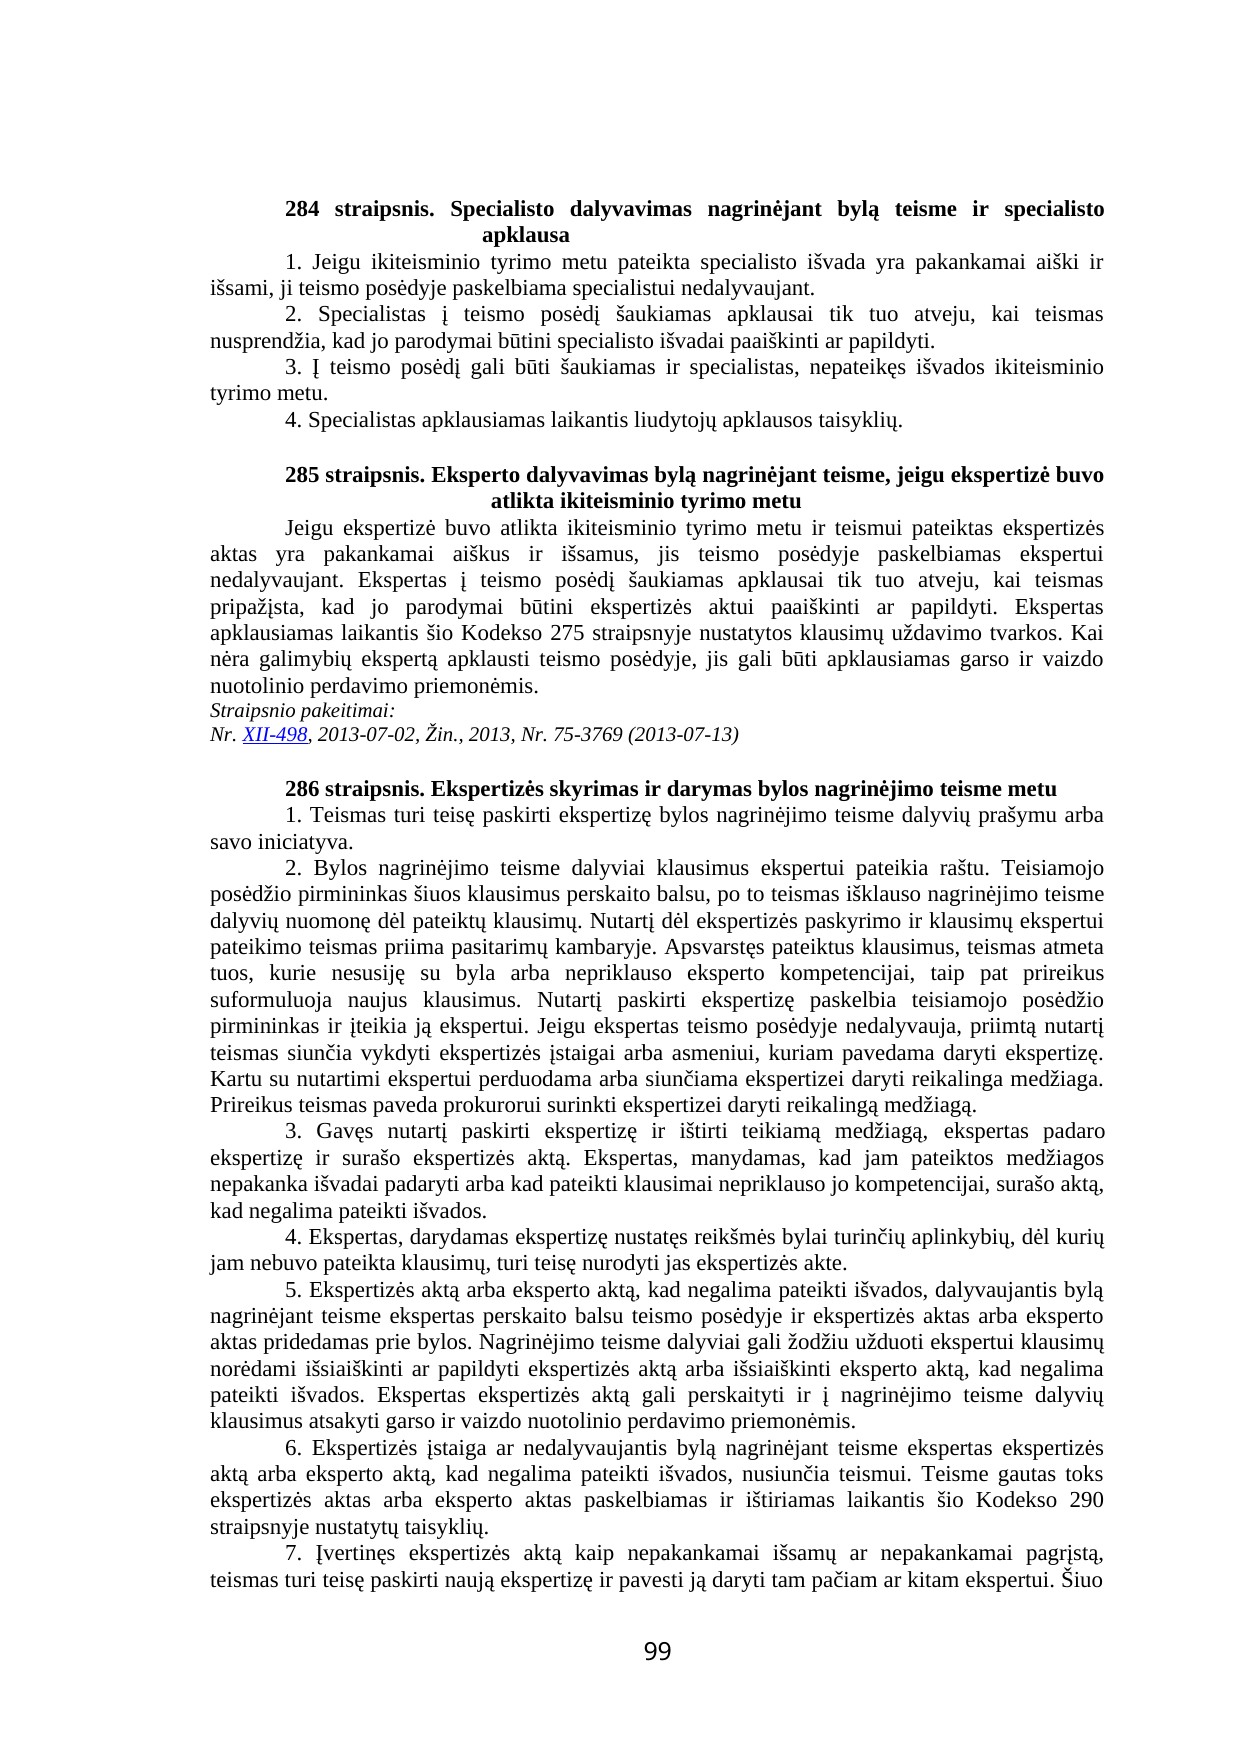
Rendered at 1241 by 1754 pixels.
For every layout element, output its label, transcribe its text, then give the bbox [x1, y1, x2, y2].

text 3. Į teismo posėdį gali būti šaukiamas ir specialistas, nepateikęs išvados ikiteisminio tyrimo metu. [210, 353, 1106, 406]
text 1. Jeigu ikiteisminio tyrimo metu pateikta specialisto išvada yra pakankamai aiški ir išsami, ji teismo posėdyje paskelbiama specialistui nedalyvaujant. [210, 248, 1106, 300]
text 5. Ekspertizės aktą arba eksperto aktą, kad negalima pateikti išvados, dalyvaujantis bylą nagrinėjant teisme ekspertas perskaito balsu teismo posėdyje ir ekspertizės aktas arba eksperto aktas pridedamas prie bylos. Nagrinėjimo teisme dalyviai gali žodžiu užduoti ekspertui klausimų norėdami išsiaiškinti ar papildyti ekspertizės aktą arba išsiaiškinti eksperto aktą, kad negalima pateikti išvados. Ekspertas ekspertizės aktą gali perskaityti ir į nagrinėjimo teisme dalyvių klausimus atsakyti garso ir vaizdo nuotolinio perdavimo priemonėmis. [210, 1276, 1106, 1434]
text Straipsnio pakeitimai: [210, 698, 1106, 722]
text 285 straipsnis. Eksperto dalyvavimas bylą nagrinėjant teisme, jeigu ekspertizė buvo atlikta ikiteisminio tyrimo metu [285, 461, 1106, 514]
text Jeigu ekspertizė buvo atlikta ikiteisminio tyrimo metu ir teismui pateiktas ekspertizės aktas yra pakankamai aiškus ir išsamus, jis teismo posėdyje paskelbiamas ekspertui nedalyvaujant. Ekspertas į teismo posėdį šaukiamas apklausai tik tuo atveju, kai teismas pripažįsta, kad jo parodymai būtini ekspertizės aktui paaiškinti ar papildyti. Ekspertas apklausiamas laikantis šio Kodekso 275 straipsnyje nustatytos klausimų uždavimo tvarkos. Kai nėra galimybių ekspertą apklausti teismo posėdyje, jis gali būti apklausiamas garso ir vaizdo nuotolinio perdavimo priemonėmis. [210, 514, 1106, 698]
text 4. Ekspertas, darydamas ekspertizę nustatęs reikšmės bylai turinčių aplinkybių, dėl kurių jam nebuvo pateikta klausimų, turi teisę nurodyti jas ekspertizės akte. [210, 1223, 1106, 1276]
text 6. Ekspertizės įstaiga ar nedalyvaujantis bylą nagrinėjant teisme ekspertas ekspertizės aktą arba eksperto aktą, kad negalima pateikti išvados, nusiunčia teismui. Teisme gautas toks ekspertizės aktas arba eksperto aktas paskelbiamas ir ištiriamas laikantis šio Kodekso 290 straipsnyje nustatytų taisyklių. [210, 1434, 1106, 1539]
text 2. Specialistas į teismo posėdį šaukiamas apklausai tik tuo atveju, kai teismas nusprendžia, kad jo parodymai būtini specialisto išvadai paaiškinti ar papildyti. [210, 300, 1106, 353]
text 4. Specialistas apklausiamas laikantis liudytojų apklausos taisyklių. [210, 406, 1106, 432]
text 7. Įvertinęs ekspertizės aktą kaip nepakankamai išsamų ar nepakankamai pagrįstą, teismas turi teisę paskirti naują ekspertizę ir pavesti ją daryti tam pačiam ar kitam ekspertui. Šiuo [210, 1539, 1106, 1592]
text 286 straipsnis. Ekspertizės skyrimas ir darymas bylos nagrinėjimo teisme metu [285, 775, 1106, 801]
text 2. Bylos nagrinėjimo teisme dalyviai klausimus ekspertui pateikia raštu. Teisiamojo posėdžio pirmininkas šiuos klausimus perskaito balsu, po to teismas išklauso nagrinėjimo teisme dalyvių nuomonę dėl pateiktų klausimų. Nutartį dėl ekspertizės paskyrimo ir klausimų ekspertui pateikimo teismas priima pasitarimų kambaryje. Apsvarstęs pateiktus klausimus, teismas atmeta tuos, kurie nesusiję su byla arba nepriklauso eksperto kompetencijai, taip pat prireikus suformuluoja naujus klausimus. Nutartį paskirti ekspertizę paskelbia teisiamojo posėdžio pirmininkas ir įteikia ją ekspertui. Jeigu ekspertas teismo posėdyje nedalyvauja, priimtą nutartį teismas siunčia vykdyti ekspertizės įstaigai arba asmeniui, kuriam pavedama daryti ekspertizę. Kartu su nutartimi ekspertui perduodama arba siunčiama ekspertizei daryti reikalinga medžiaga. Prireikus teismas paveda prokurorui surinkti ekspertizei daryti reikalingą medžiagą. [210, 854, 1106, 1118]
text 3. Gavęs nutartį paskirti ekspertizę ir ištirti teikiamą medžiagą, ekspertas padaro ekspertizę ir surašo ekspertizės aktą. Ekspertas, manydamas, kad jam pateiktos medžiagos nepakanka išvadai padaryti arba kad pateikti klausimai nepriklauso jo kompetencijai, surašo aktą, kad negalima pateikti išvados. [210, 1118, 1106, 1223]
text Nr. XII-498, 2013-07-02, Žin., 2013, Nr. 75-3769 (2013-07-13) [210, 722, 1106, 746]
text 284 straipsnis. Specialisto dalyvavimas nagrinėjant bylą teisme ir specialisto apklausa [285, 195, 1106, 248]
text 1. Teismas turi teisę paskirti ekspertizę bylos nagrinėjimo teisme dalyvių prašymu arba savo iniciatyva. [210, 801, 1106, 854]
